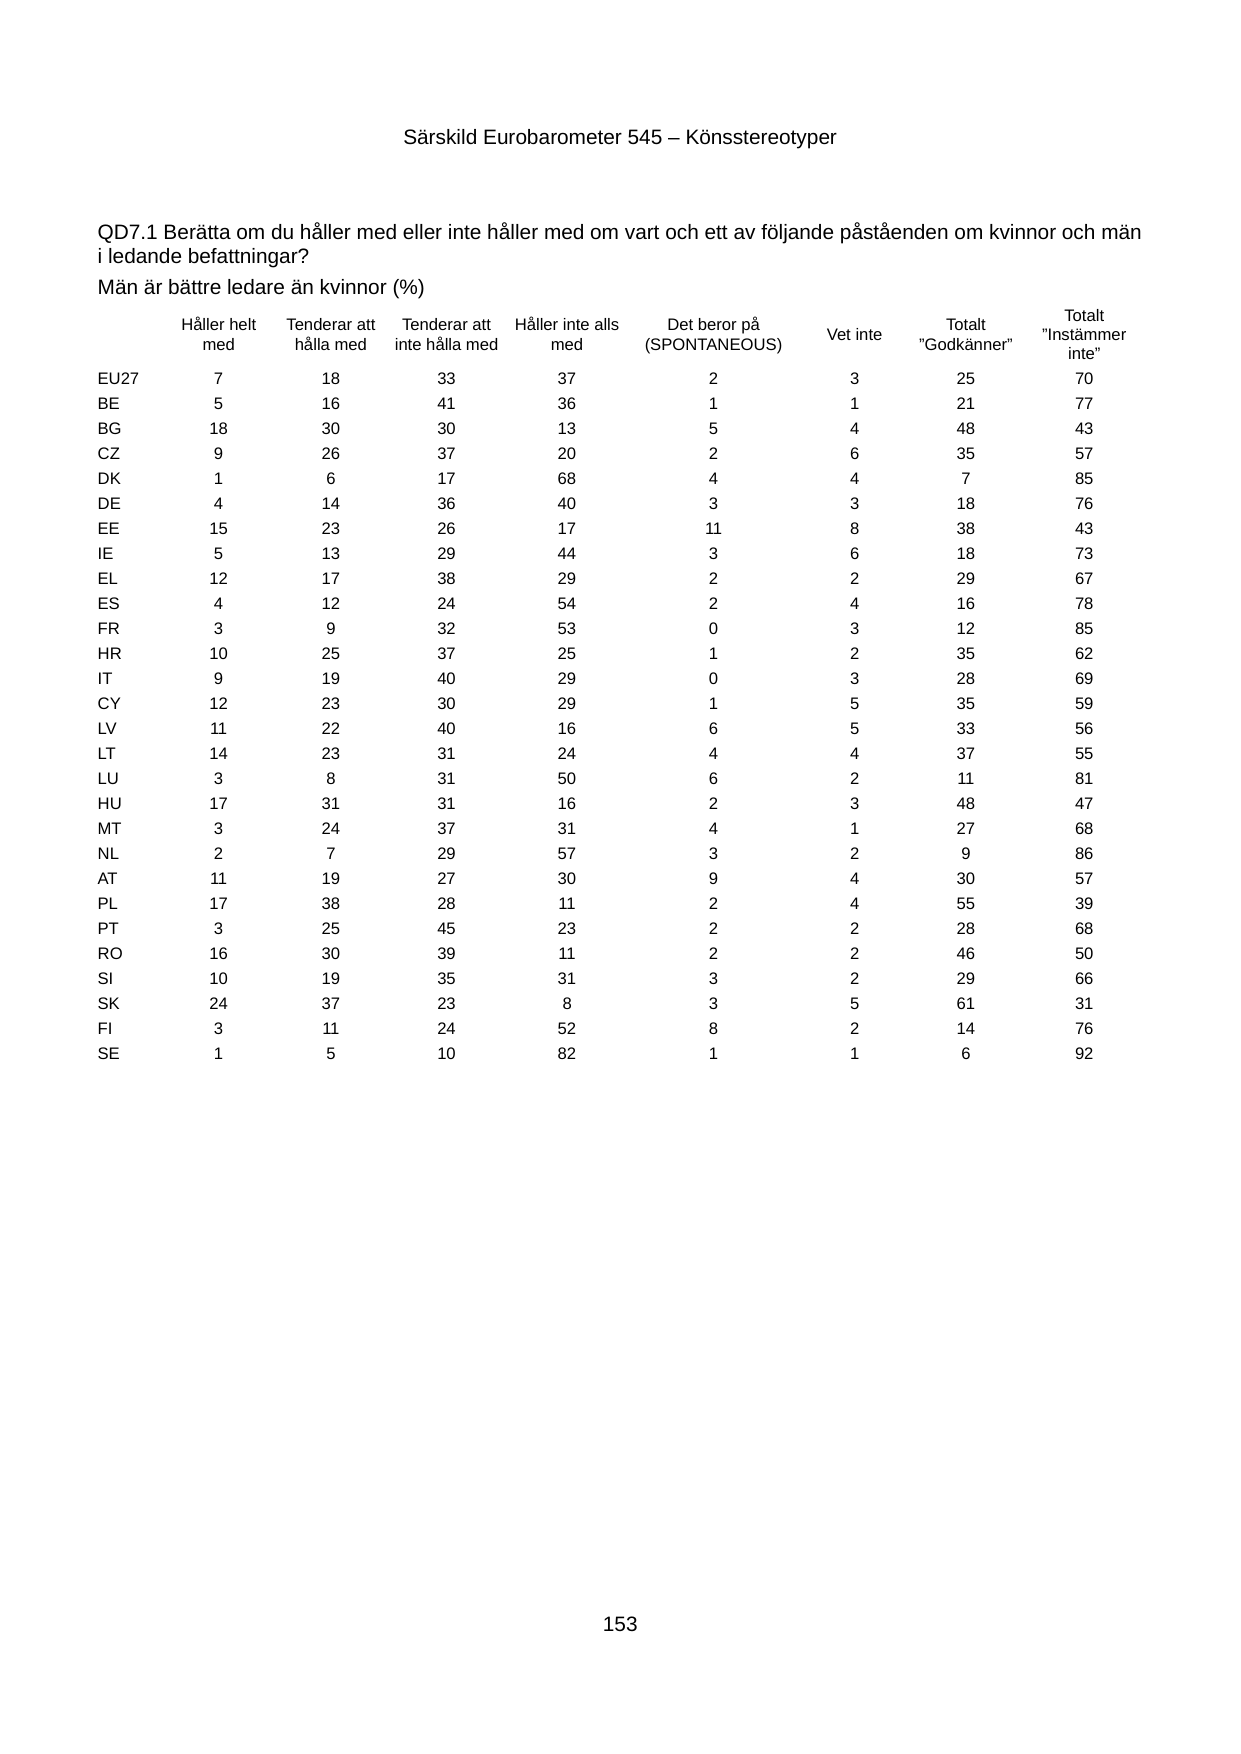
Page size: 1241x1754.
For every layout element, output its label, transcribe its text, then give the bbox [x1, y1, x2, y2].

table_cell 17 [507, 516, 627, 541]
table_cell 41 [386, 391, 507, 416]
table_cell 37 [386, 441, 507, 466]
table_cell Tenderar att inte hålla med [386, 303, 507, 366]
table_cell 29 [507, 566, 627, 591]
table_cell 50 [1022, 941, 1146, 966]
table_cell 0 [627, 616, 800, 641]
table_cell FI [95, 1016, 162, 1041]
table_cell 1 [627, 641, 800, 666]
table_cell 22 [275, 716, 386, 741]
table_cell 25 [275, 641, 386, 666]
table_cell 38 [909, 516, 1022, 541]
table_cell 28 [909, 666, 1022, 691]
table_cell 14 [162, 741, 275, 766]
table_cell 6 [275, 466, 386, 491]
table_cell 46 [909, 941, 1022, 966]
table_cell 40 [386, 716, 507, 741]
table_cell Håller inte alls med [507, 303, 627, 366]
table_cell 56 [1022, 716, 1146, 741]
table_cell 30 [275, 416, 386, 441]
table_cell 11 [162, 716, 275, 741]
table_cell RO [95, 941, 162, 966]
table_cell 29 [909, 566, 1022, 591]
table_cell 76 [1022, 491, 1146, 516]
table_cell 18 [162, 416, 275, 441]
table_cell 38 [386, 566, 507, 591]
table_cell 54 [507, 591, 627, 616]
table_cell 44 [507, 541, 627, 566]
table_cell 4 [800, 466, 909, 491]
table_cell 57 [507, 841, 627, 866]
table_cell 28 [909, 916, 1022, 941]
table_cell 35 [909, 641, 1022, 666]
table_cell 59 [1022, 691, 1146, 716]
table_cell Män är bättre ledare än kvinnor (%) [95, 270, 1146, 303]
table_cell 85 [1022, 616, 1146, 641]
table_cell 19 [275, 666, 386, 691]
table_cell 3 [800, 491, 909, 516]
table_cell 11 [627, 516, 800, 541]
table_cell 23 [275, 516, 386, 541]
table_cell DK [95, 466, 162, 491]
table_cell 7 [275, 841, 386, 866]
table_cell SI [95, 966, 162, 991]
table_cell 11 [507, 891, 627, 916]
table_cell 12 [162, 566, 275, 591]
table_cell 18 [909, 491, 1022, 516]
table_cell 39 [386, 941, 507, 966]
table_cell 7 [162, 366, 275, 391]
table_cell 16 [507, 716, 627, 741]
table_cell 86 [1022, 841, 1146, 866]
table_cell 11 [507, 941, 627, 966]
table_cell 37 [386, 641, 507, 666]
table_cell 2 [800, 841, 909, 866]
table_cell 17 [275, 566, 386, 591]
table_cell 8 [627, 1016, 800, 1041]
table_cell 68 [1022, 916, 1146, 941]
table_cell 17 [386, 466, 507, 491]
table_cell 53 [507, 616, 627, 641]
table_cell 30 [275, 941, 386, 966]
table_cell 9 [162, 441, 275, 466]
table_cell 4 [627, 816, 800, 841]
table_cell 24 [386, 591, 507, 616]
table_cell [95, 303, 162, 366]
table_cell 92 [1022, 1041, 1146, 1066]
table_cell FR [95, 616, 162, 641]
table_cell 47 [1022, 791, 1146, 816]
table_cell 1 [800, 816, 909, 841]
table_cell 4 [800, 591, 909, 616]
table_cell 2 [627, 891, 800, 916]
table_cell IT [95, 666, 162, 691]
table_cell 35 [909, 441, 1022, 466]
table_cell 6 [800, 441, 909, 466]
table_cell 0 [627, 666, 800, 691]
table_cell 57 [1022, 441, 1146, 466]
table_cell 19 [275, 866, 386, 891]
table_cell Tenderar att hålla med [275, 303, 386, 366]
table_cell 69 [1022, 666, 1146, 691]
table_cell 23 [275, 741, 386, 766]
table_cell 1 [162, 1041, 275, 1066]
table_cell 38 [275, 891, 386, 916]
table_cell Totalt ”Godkänner” [909, 303, 1022, 366]
table_cell 16 [162, 941, 275, 966]
table_cell BE [95, 391, 162, 416]
table_cell 2 [800, 566, 909, 591]
table_cell 13 [275, 541, 386, 566]
table_cell 37 [386, 816, 507, 841]
table_cell 30 [909, 866, 1022, 891]
table_cell 40 [386, 666, 507, 691]
table_cell 62 [1022, 641, 1146, 666]
table_cell 23 [507, 916, 627, 941]
table_cell 2 [627, 791, 800, 816]
table_cell 68 [507, 466, 627, 491]
table_cell 33 [386, 366, 507, 391]
table_cell 4 [162, 491, 275, 516]
table_cell 2 [627, 366, 800, 391]
table_cell 2 [800, 941, 909, 966]
table_cell 55 [1022, 741, 1146, 766]
table_cell 67 [1022, 566, 1146, 591]
table_cell 25 [507, 641, 627, 666]
table_cell 18 [909, 541, 1022, 566]
table_cell 16 [275, 391, 386, 416]
table_cell 4 [162, 591, 275, 616]
table_cell EL [95, 566, 162, 591]
table_cell IE [95, 541, 162, 566]
table_cell 10 [386, 1041, 507, 1066]
table_cell 3 [627, 841, 800, 866]
table_cell AT [95, 866, 162, 891]
table_cell 9 [275, 616, 386, 641]
table_cell ES [95, 591, 162, 616]
table_cell 11 [162, 866, 275, 891]
table_cell 2 [627, 916, 800, 941]
table_cell 30 [507, 866, 627, 891]
table_cell 30 [386, 691, 507, 716]
table_cell 50 [507, 766, 627, 791]
table_cell 57 [1022, 866, 1146, 891]
table_cell 3 [800, 791, 909, 816]
table_cell 8 [507, 991, 627, 1016]
table_cell 4 [800, 416, 909, 441]
table_cell 68 [1022, 816, 1146, 841]
table_cell 66 [1022, 966, 1146, 991]
table_cell 31 [386, 741, 507, 766]
table_cell 1 [800, 1041, 909, 1066]
table_cell 6 [800, 541, 909, 566]
table_cell 4 [627, 741, 800, 766]
table_cell 3 [800, 616, 909, 641]
table_cell 73 [1022, 541, 1146, 566]
table_cell 14 [275, 491, 386, 516]
table_cell 85 [1022, 466, 1146, 491]
table_cell 21 [909, 391, 1022, 416]
table_cell 15 [162, 516, 275, 541]
table_cell Håller helt med [162, 303, 275, 366]
table_cell 28 [386, 891, 507, 916]
table_cell Det beror på (SPONTANEOUS) [627, 303, 800, 366]
table_cell 1 [627, 1041, 800, 1066]
table_cell 3 [627, 491, 800, 516]
table_cell 6 [909, 1041, 1022, 1066]
table_cell 2 [627, 441, 800, 466]
table_cell EE [95, 516, 162, 541]
table_cell 76 [1022, 1016, 1146, 1041]
table_cell 4 [800, 866, 909, 891]
table_cell 19 [275, 966, 386, 991]
table_cell 25 [909, 366, 1022, 391]
table_cell 31 [386, 791, 507, 816]
table_cell BG [95, 416, 162, 441]
table_cell 3 [627, 991, 800, 1016]
table_cell 6 [627, 716, 800, 741]
table_cell 26 [386, 516, 507, 541]
table_cell EU27 [95, 366, 162, 391]
table_cell 3 [627, 966, 800, 991]
table_cell 8 [800, 516, 909, 541]
table_cell 3 [800, 666, 909, 691]
table_cell 2 [800, 766, 909, 791]
table_cell SK [95, 991, 162, 1016]
table_cell 23 [275, 691, 386, 716]
table_cell MT [95, 816, 162, 841]
table_cell 9 [162, 666, 275, 691]
table_cell 5 [275, 1041, 386, 1066]
table_cell 26 [275, 441, 386, 466]
table_cell 29 [507, 691, 627, 716]
table_cell LV [95, 716, 162, 741]
table_cell 78 [1022, 591, 1146, 616]
table_cell 9 [627, 866, 800, 891]
table_cell 10 [162, 641, 275, 666]
table_cell 45 [386, 916, 507, 941]
table_cell 3 [627, 541, 800, 566]
table_cell 6 [627, 766, 800, 791]
table_cell 3 [162, 1016, 275, 1041]
table_cell HR [95, 641, 162, 666]
table_cell 4 [800, 741, 909, 766]
table_cell 5 [162, 391, 275, 416]
table_cell 36 [507, 391, 627, 416]
table_cell 39 [1022, 891, 1146, 916]
table_cell 5 [162, 541, 275, 566]
table_cell 27 [909, 816, 1022, 841]
table_cell 55 [909, 891, 1022, 916]
table_cell SE [95, 1041, 162, 1066]
table_cell 24 [386, 1016, 507, 1041]
table_cell 5 [800, 716, 909, 741]
table_cell 52 [507, 1016, 627, 1041]
table_cell DE [95, 491, 162, 516]
table_cell 20 [507, 441, 627, 466]
table_cell 24 [507, 741, 627, 766]
table_cell 2 [162, 841, 275, 866]
table_cell 17 [162, 891, 275, 916]
table_cell 2 [627, 941, 800, 966]
table_cell CZ [95, 441, 162, 466]
table_cell 3 [162, 816, 275, 841]
table_cell 35 [909, 691, 1022, 716]
table_cell 31 [275, 791, 386, 816]
table_cell 16 [507, 791, 627, 816]
table_cell 3 [162, 766, 275, 791]
table_cell 3 [162, 616, 275, 641]
table_cell CY [95, 691, 162, 716]
table_cell 33 [909, 716, 1022, 741]
table_cell 8 [275, 766, 386, 791]
table_cell 29 [909, 966, 1022, 991]
table_cell PT [95, 916, 162, 941]
table_cell 10 [162, 966, 275, 991]
table_cell 35 [386, 966, 507, 991]
table_cell 5 [800, 691, 909, 716]
table_cell 3 [162, 916, 275, 941]
table_cell 81 [1022, 766, 1146, 791]
table_cell 11 [909, 766, 1022, 791]
table_cell 5 [800, 991, 909, 1016]
table_cell 2 [800, 641, 909, 666]
table_cell 7 [909, 466, 1022, 491]
table_cell 1 [800, 391, 909, 416]
table_cell Totalt ”Instämmer inte” [1022, 303, 1146, 366]
table_cell 4 [627, 466, 800, 491]
table_cell 1 [627, 391, 800, 416]
table_cell 24 [162, 991, 275, 1016]
table_cell NL [95, 841, 162, 866]
table_cell 12 [162, 691, 275, 716]
table_cell 12 [275, 591, 386, 616]
table_cell 30 [386, 416, 507, 441]
table_cell 18 [275, 366, 386, 391]
table_cell 2 [800, 1016, 909, 1041]
table_cell LT [95, 741, 162, 766]
table_cell HU [95, 791, 162, 816]
table_cell 29 [386, 541, 507, 566]
table_cell 27 [386, 866, 507, 891]
table_cell 2 [627, 591, 800, 616]
table_cell 1 [162, 466, 275, 491]
table_header QD7.1 Berätta om du håller med eller inte håller med om vart och ett av följande påståenden om kvinnor och män i ledande befattningar? [95, 217, 1146, 270]
table_cell Vet inte [800, 303, 909, 366]
table_cell 25 [275, 916, 386, 941]
table_cell 5 [627, 416, 800, 441]
table_cell 48 [909, 416, 1022, 441]
table_cell 43 [1022, 416, 1146, 441]
table_cell 48 [909, 791, 1022, 816]
table_cell 40 [507, 491, 627, 516]
table_cell 29 [507, 666, 627, 691]
table_cell 17 [162, 791, 275, 816]
table_cell 37 [507, 366, 627, 391]
table_cell 43 [1022, 516, 1146, 541]
table_cell 3 [800, 366, 909, 391]
table_cell 61 [909, 991, 1022, 1016]
table_cell 77 [1022, 391, 1146, 416]
table_cell 9 [909, 841, 1022, 866]
table_cell 37 [275, 991, 386, 1016]
table_cell 1 [627, 691, 800, 716]
table_cell 70 [1022, 366, 1146, 391]
table_cell 24 [275, 816, 386, 841]
table_cell 31 [386, 766, 507, 791]
table_cell 11 [275, 1016, 386, 1041]
table_cell 2 [627, 566, 800, 591]
table_cell 16 [909, 591, 1022, 616]
table_cell 31 [507, 816, 627, 841]
table_cell 82 [507, 1041, 627, 1066]
table_cell 23 [386, 991, 507, 1016]
table_cell LU [95, 766, 162, 791]
table_cell 37 [909, 741, 1022, 766]
table_cell 36 [386, 491, 507, 516]
table_cell 4 [800, 891, 909, 916]
table_cell 2 [800, 966, 909, 991]
table_cell 32 [386, 616, 507, 641]
table_cell 29 [386, 841, 507, 866]
table_cell 14 [909, 1016, 1022, 1041]
table_cell 12 [909, 616, 1022, 641]
table_cell 31 [507, 966, 627, 991]
table_cell PL [95, 891, 162, 916]
table_cell 2 [800, 916, 909, 941]
table_cell 31 [1022, 991, 1146, 1016]
table_cell 13 [507, 416, 627, 441]
